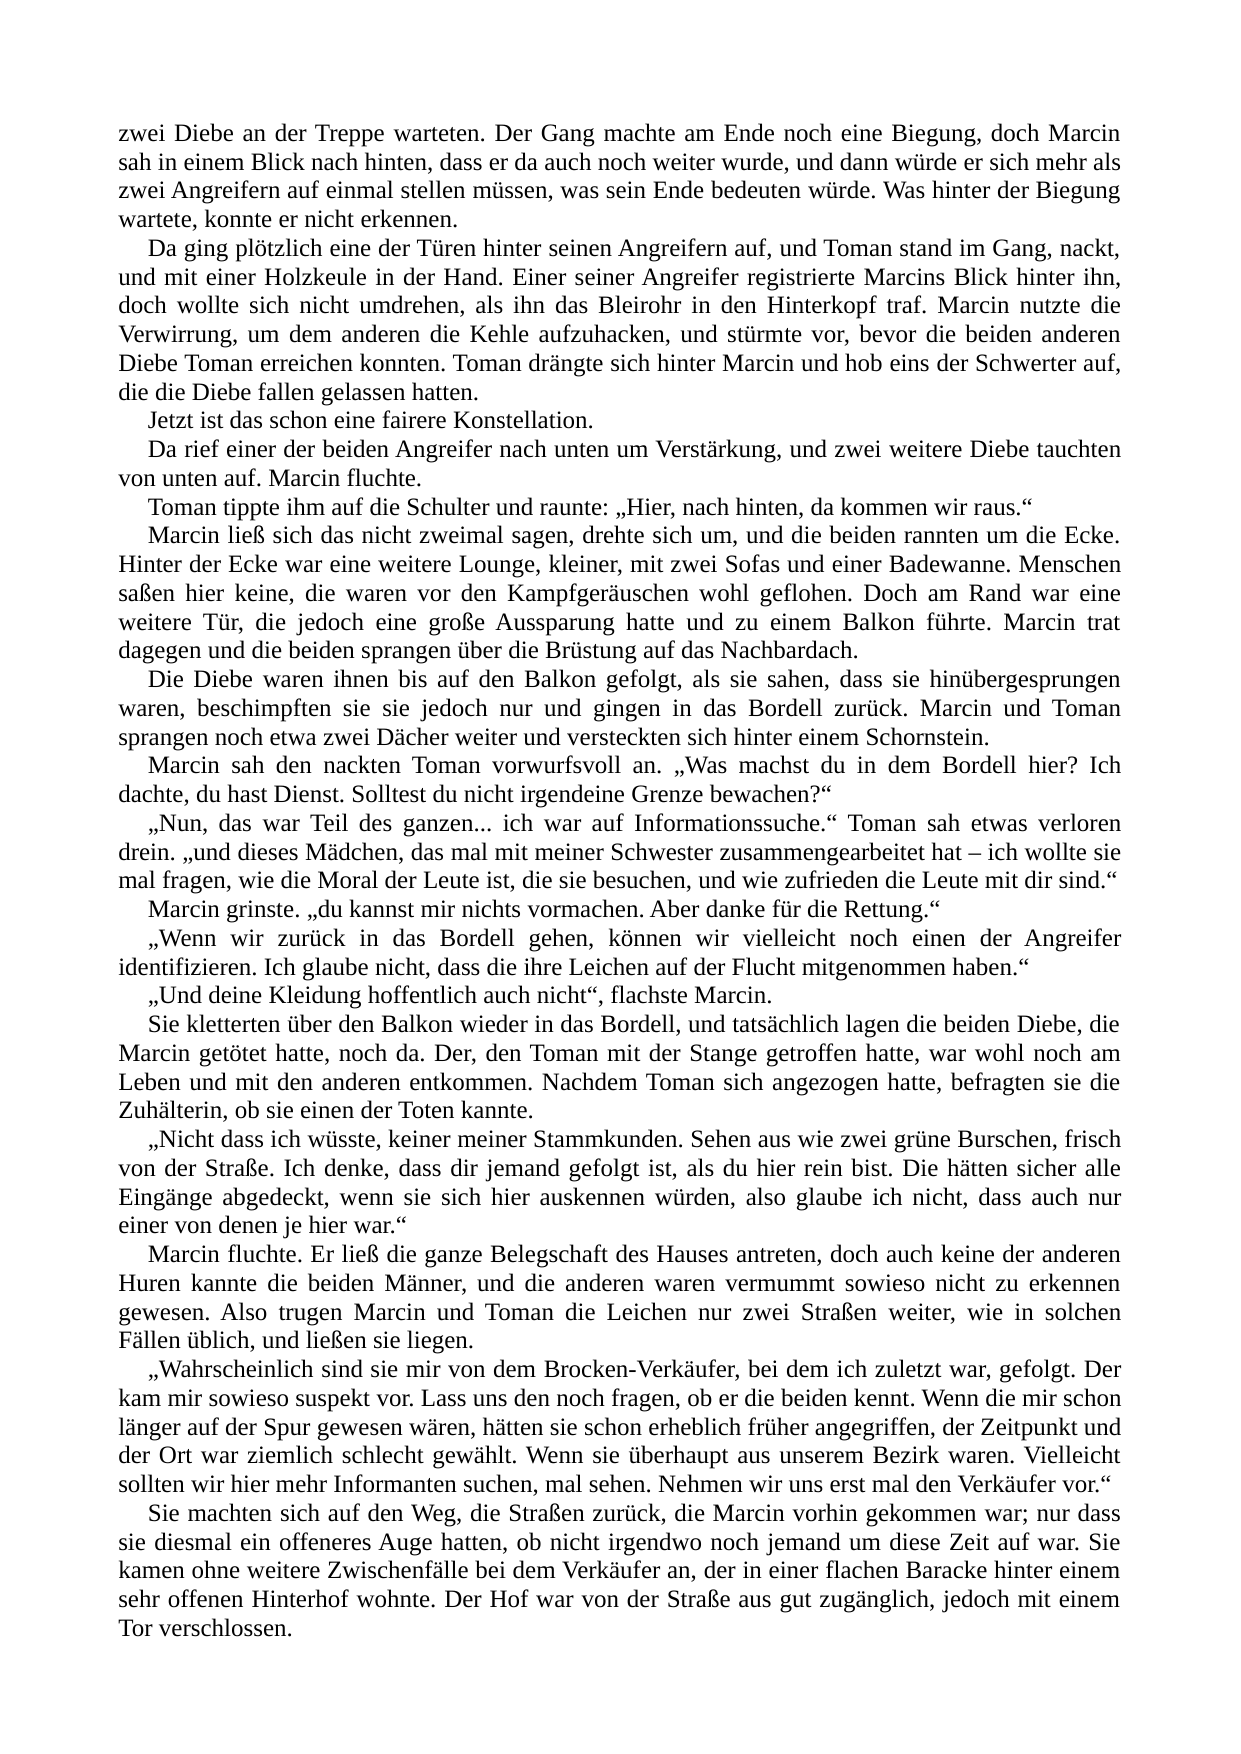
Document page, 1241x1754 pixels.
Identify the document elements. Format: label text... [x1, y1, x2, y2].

text Marcin ließ sich das nicht zweimal sagen, drehte sich um, und die beiden rannten um die Ecke. Hinter der Ecke war eine weitere Lounge, kleiner, mit zwei Sofas und einer Badewanne. Menschen saßen hier keine, die waren vor den Kampfgeräuschen wohl geflohen. Doch am Rand war eine weitere Tür, die jedoch eine große Aussparung hatte und zu einem Balkon führte. Marcin trat dagegen und die beiden sprangen über die Brüstung auf das Nachbardach. [118, 521, 1122, 664]
text Jetzt ist das schon eine fairere Konstellation. [118, 406, 1122, 434]
text „Nun, das war Teil des ganzen... ich war auf Informationssuche.“ Toman sah etwas verloren drein. „und dieses Mädchen, das mal mit meiner Schwester zusammengearbeitet hat – ich wollte sie mal fragen, wie die Moral der Leute ist, die sie besuchen, und wie zufrieden die Leute mit dir sind.“ [118, 808, 1122, 894]
text Sie kletterten über den Balkon wieder in das Bordell, und tatsächlich lagen die beiden Diebe, die Marcin getötet hatte, noch da. Der, den Toman mit der Stange getroffen hatte, war wohl noch am Leben und mit den anderen entkommen. Nachdem Toman sich angezogen hatte, befragten sie die Zuhälterin, ob sie einen der Toten kannte. [118, 1009, 1122, 1124]
text Die Diebe waren ihnen bis auf den Balkon gefolgt, als sie sahen, dass sie hinübergesprungen waren, beschimpften sie sie jedoch nur und gingen in das Bordell zurück. Marcin und Toman sprangen noch etwa zwei Dächer weiter und versteckten sich hinter einem Schornstein. [118, 664, 1122, 751]
text „Wenn wir zurück in das Bordell gehen, können wir vielleicht noch einen der Angreifer identifizieren. Ich glaube nicht, dass die ihre Leichen auf der Flucht mitgenommen haben.“ [118, 923, 1122, 981]
text „Nicht dass ich wüsste, keiner meiner Stammkunden. Sehen aus wie zwei grüne Burschen, frisch von der Straße. Ich denke, dass dir jemand gefolgt ist, als du hier rein bist. Die hätten sicher alle Eingänge abgedeckt, wenn sie sich hier auskennen würden, also glaube ich nicht, dass auch nur einer von denen je hier war.“ [118, 1124, 1122, 1239]
text „Wahrscheinlich sind sie mir von dem Brocken-Verkäufer, bei dem ich zuletzt war, gefolgt. Der kam mir sowieso suspekt vor. Lass uns den noch fragen, ob er die beiden kennt. Wenn die mir schon länger auf der Spur gewesen wären, hätten sie schon erheblich früher angegriffen, der Zeitpunkt und der Ort war ziemlich schlecht gewählt. Wenn sie überhaupt aus unserem Bezirk waren. Vielleicht sollten wir hier mehr Informanten suchen, mal sehen. Nehmen wir uns erst mal den Verkäufer vor.“ [118, 1354, 1122, 1498]
text Sie machten sich auf den Weg, die Straßen zurück, die Marcin vorhin gekommen war; nur dass sie diesmal ein offeneres Auge hatten, ob nicht irgendwo noch jemand um diese Zeit auf war. Sie kamen ohne weitere Zwischenfälle bei dem Verkäufer an, der in einer flachen Baracke hinter einem sehr offenen Hinterhof wohnte. Der Hof war von der Straße aus gut zugänglich, jedoch mit einem Tor verschlossen. [118, 1498, 1122, 1642]
text Marcin fluchte. Er ließ die ganze Belegschaft des Hauses antreten, doch auch keine der anderen Huren kannte die beiden Männer, und die anderen waren vermummt sowieso nicht zu erkennen gewesen. Also trugen Marcin und Toman die Leichen nur zwei Straßen weiter, wie in solchen Fällen üblich, und ließen sie liegen. [118, 1239, 1122, 1354]
text „Und deine Kleidung hoffentlich auch nicht“, flachste Marcin. [118, 981, 1122, 1009]
text Marcin sah den nackten Toman vorwurfsvoll an. „Was machst du in dem Bordell hier? Ich dachte, du hast Dienst. Solltest du nicht irgendeine Grenze bewachen?“ [118, 751, 1122, 808]
text Marcin grinste. „du kannst mir nichts vormachen. Aber danke für die Rettung.“ [118, 894, 1122, 923]
text zwei Diebe an der Treppe warteten. Der Gang machte am Ende noch eine Biegung, doch Marcin sah in einem Blick nach hinten, dass er da auch noch weiter wurde, und dann würde er sich mehr als zwei Angreifern auf einmal stellen müssen, was sein Ende bedeuten würde. Was hinter der Biegung wartete, konnte er nicht erkennen. [118, 118, 1122, 233]
text Da rief einer der beiden Angreifer nach unten um Verstärkung, und zwei weitere Diebe tauchten von unten auf. Marcin fluchte. [118, 434, 1122, 492]
text Da ging plötzlich eine der Türen hinter seinen Angreifern auf, und Toman stand im Gang, nackt, und mit einer Holzkeule in der Hand. Einer seiner Angreifer registrierte Marcins Blick hinter ihn, doch wollte sich nicht umdrehen, als ihn das Bleirohr in den Hinterkopf traf. Marcin nutzte die Verwirrung, um dem anderen die Kehle aufzuhacken, und stürmte vor, bevor die beiden anderen Diebe Toman erreichen konnten. Toman drängte sich hinter Marcin und hob eins der Schwerter auf, die die Diebe fallen gelassen hatten. [118, 233, 1122, 406]
text Toman tippte ihm auf die Schulter und raunte: „Hier, nach hinten, da kommen wir raus.“ [118, 492, 1122, 521]
